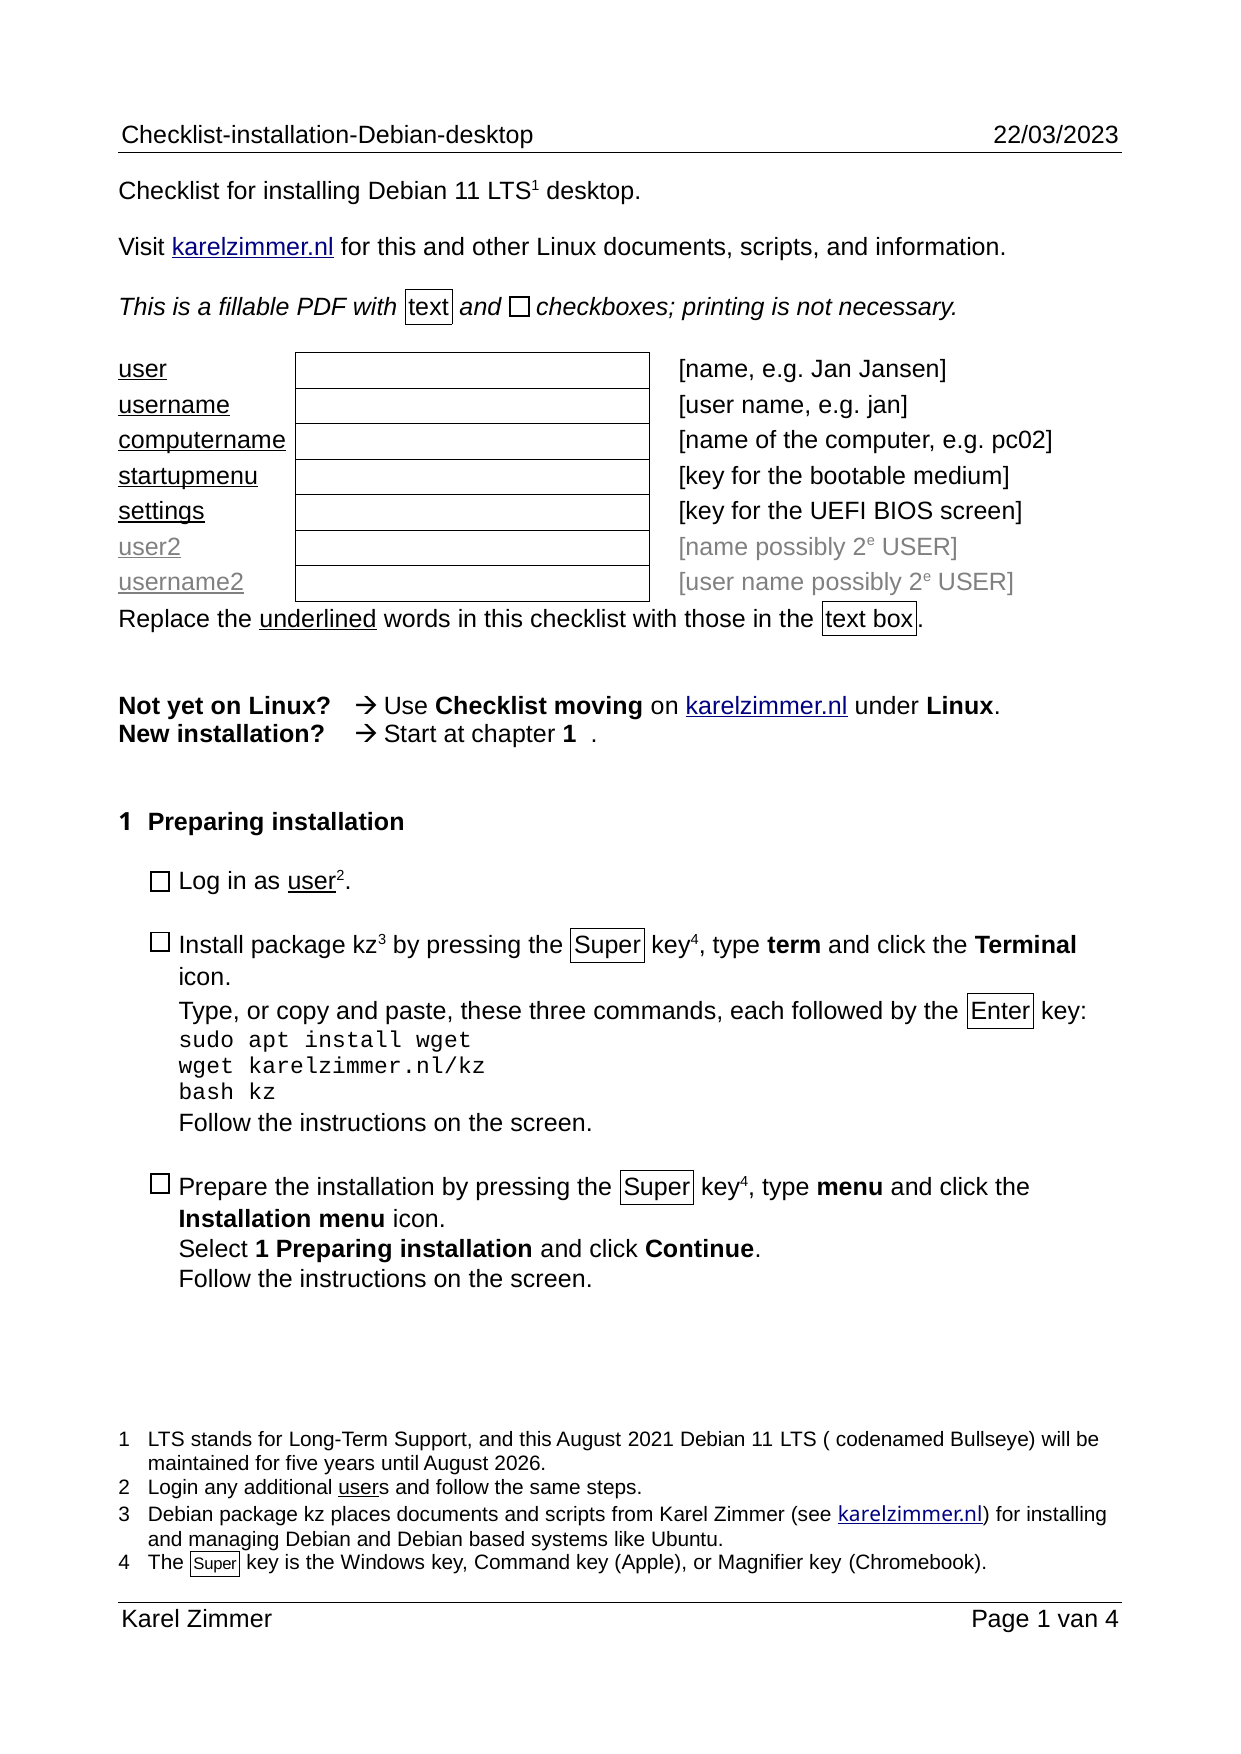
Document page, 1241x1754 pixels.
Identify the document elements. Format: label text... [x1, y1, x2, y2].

table_cell [177, 896, 1120, 927]
text [name possibly 2e USER] [650, 530, 1122, 565]
table_cell [141, 1168, 177, 1234]
table_cell [141, 1234, 177, 1264]
text and checkboxes; printing is not necessary. [453, 289, 1122, 324]
table_cell [141, 1138, 177, 1168]
text text [406, 290, 452, 324]
table_cell [141, 992, 177, 1108]
table_cell Prepare the installation by pressing the Super key4, type menu and click the Installation menu icon. [177, 1168, 1120, 1234]
table_cell [141, 927, 177, 992]
text user [118, 352, 295, 388]
text text box [823, 602, 916, 635]
text [user name possibly 2e USER] [650, 565, 1122, 601]
table_cell [141, 1108, 177, 1138]
text SETTINGS [118, 494, 295, 530]
table_header [141, 866, 177, 896]
text . [917, 601, 1122, 636]
table_cell Type, or copy and paste, these three commands, each followed by the Enter key: sudo apt install wget wget karelzimmer.nl/kz bash kz [177, 992, 1120, 1108]
text [key for the UEFI BIOS screen] [650, 494, 1122, 530]
text This is a fillable PDF with [118, 289, 405, 324]
table_cell Follow the instructions on the screen. [177, 1108, 1120, 1138]
text [key for the bootable medium] [650, 459, 1122, 494]
table_cell [141, 896, 177, 927]
text USERname [118, 388, 295, 423]
text [name of the computer, e.g. pc02] [650, 423, 1122, 459]
table_cell [177, 1138, 1120, 1168]
text [name, e.g. Jan Jansen] [650, 352, 1122, 388]
text USERName2 [118, 565, 295, 601]
table_cell Select 1 Preparing installation and click Continue. [177, 1234, 1120, 1264]
table_cell Follow the instructions on the screen. [177, 1264, 1120, 1294]
text COMPUTERNAme [118, 423, 295, 459]
text LTS stands for Long-Term Support, and this August 2021 Debian 11 LTS ( codenamed Bullseye) will be maintained for five years until August 2026. [118, 1423, 1122, 1475]
list Preparing installation [118, 804, 1122, 838]
text New installation?  Start at chapter 1 . [118, 720, 1122, 748]
table_header Log in as USER. [177, 866, 1120, 896]
text Checklist for installing Debian 11 LTS desktop. [118, 177, 1122, 205]
text STARTupMEnU [118, 459, 295, 494]
table_cell [141, 1264, 177, 1294]
text USER2 [118, 530, 295, 565]
text Not yet on Linux?  Use Checklist moving on karelzimmer.nl under Linux. [118, 692, 1122, 720]
text [user name, e.g. jan] [650, 388, 1122, 423]
text Replace the underlined words in this checklist with those in the [118, 601, 822, 636]
text Visit karelzimmer.nl for this and other Linux documents, scripts, and information. [118, 233, 1122, 261]
table_cell Install package kz by pressing the Super key, type term and click the Terminal icon. [177, 927, 1120, 992]
